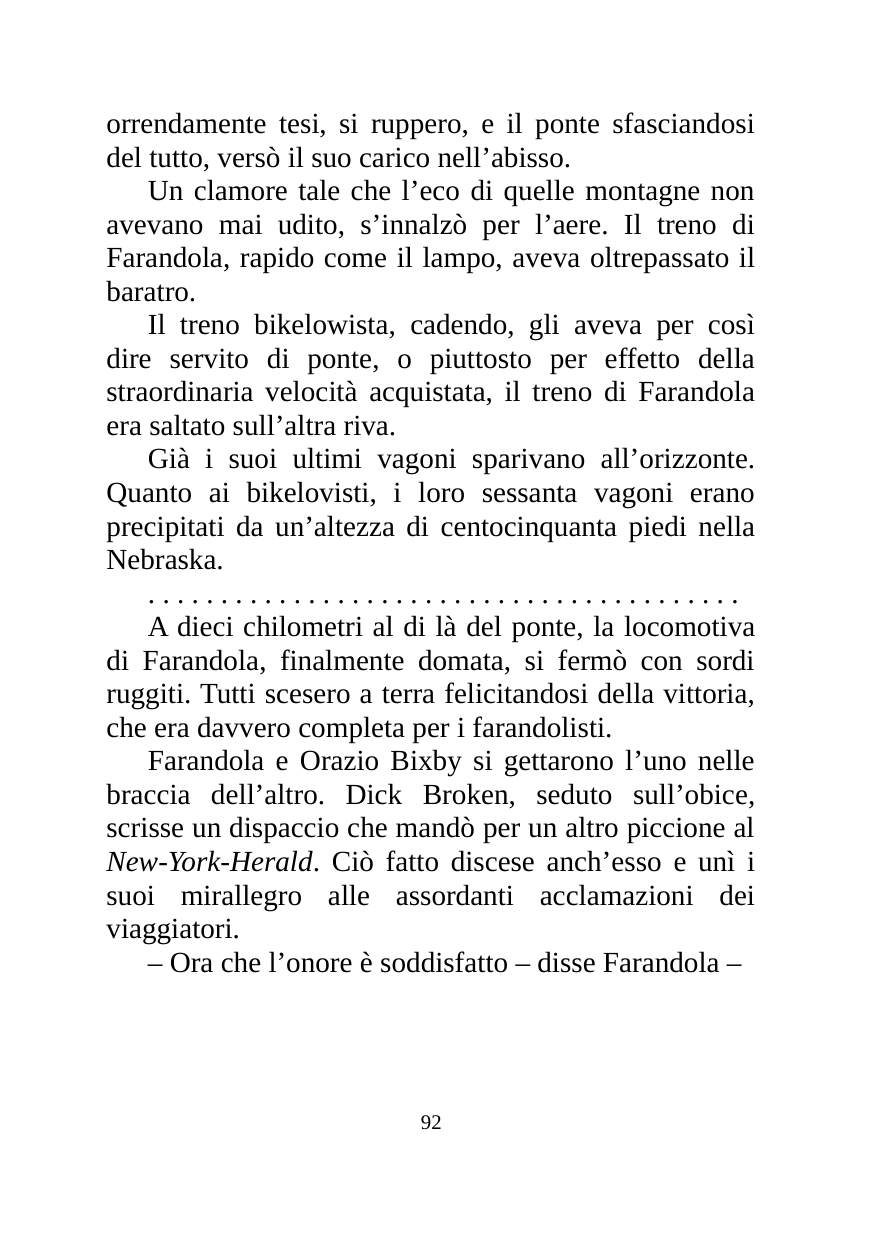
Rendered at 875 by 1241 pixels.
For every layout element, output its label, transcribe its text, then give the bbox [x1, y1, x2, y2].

text . . . . . . . . . . . . . . . . . . . . . . . . . . . . . . . . . . . . . . . . . [106, 576, 756, 609]
text Già i suoi ultimi vagoni sparivano all’orizzonte. Quanto ai bikelovisti, i loro sessanta vagoni erano precipitati da un’altezza di centocinquanta piedi nella Nebraska. [106, 442, 756, 576]
text A dieci chilometri al di là del ponte, la locomotiva di Farandola, finalmente domata, si fermò con sordi ruggiti. Tutti scesero a terra felicitandosi della vittoria, che era davvero completa per i farandolisti. [106, 609, 756, 743]
text Un clamore tale che l’eco di quelle montagne non avevano mai udito, s’innalzò per l’aere. Il treno di Farandola, rapido come il lampo, aveva oltrepassato il baratro. [106, 173, 756, 307]
text Il treno bikelowista, cadendo, gli aveva per così dire servito di ponte, o piuttosto per effetto della straordinaria velocità acquistata, il treno di Farandola era saltato sull’altra riva. [106, 307, 756, 442]
text orrendamente tesi, si ruppero, e il ponte sfasciandosi del tutto, versò il suo carico nell’abisso. [106, 106, 756, 173]
text – Ora che l’onore è soddisfatto – disse Farandola – [106, 945, 756, 978]
text Farandola e Orazio Bixby si gettarono l’uno nelle braccia dell’altro. Dick Broken, seduto sull’obice, scrisse un dispaccio che mandò per un altro piccione al New-York-Herald. Ciò fatto discese anch’esso e unì i suoi mirallegro alle assordanti acclamazioni dei viaggiatori. [106, 743, 756, 945]
